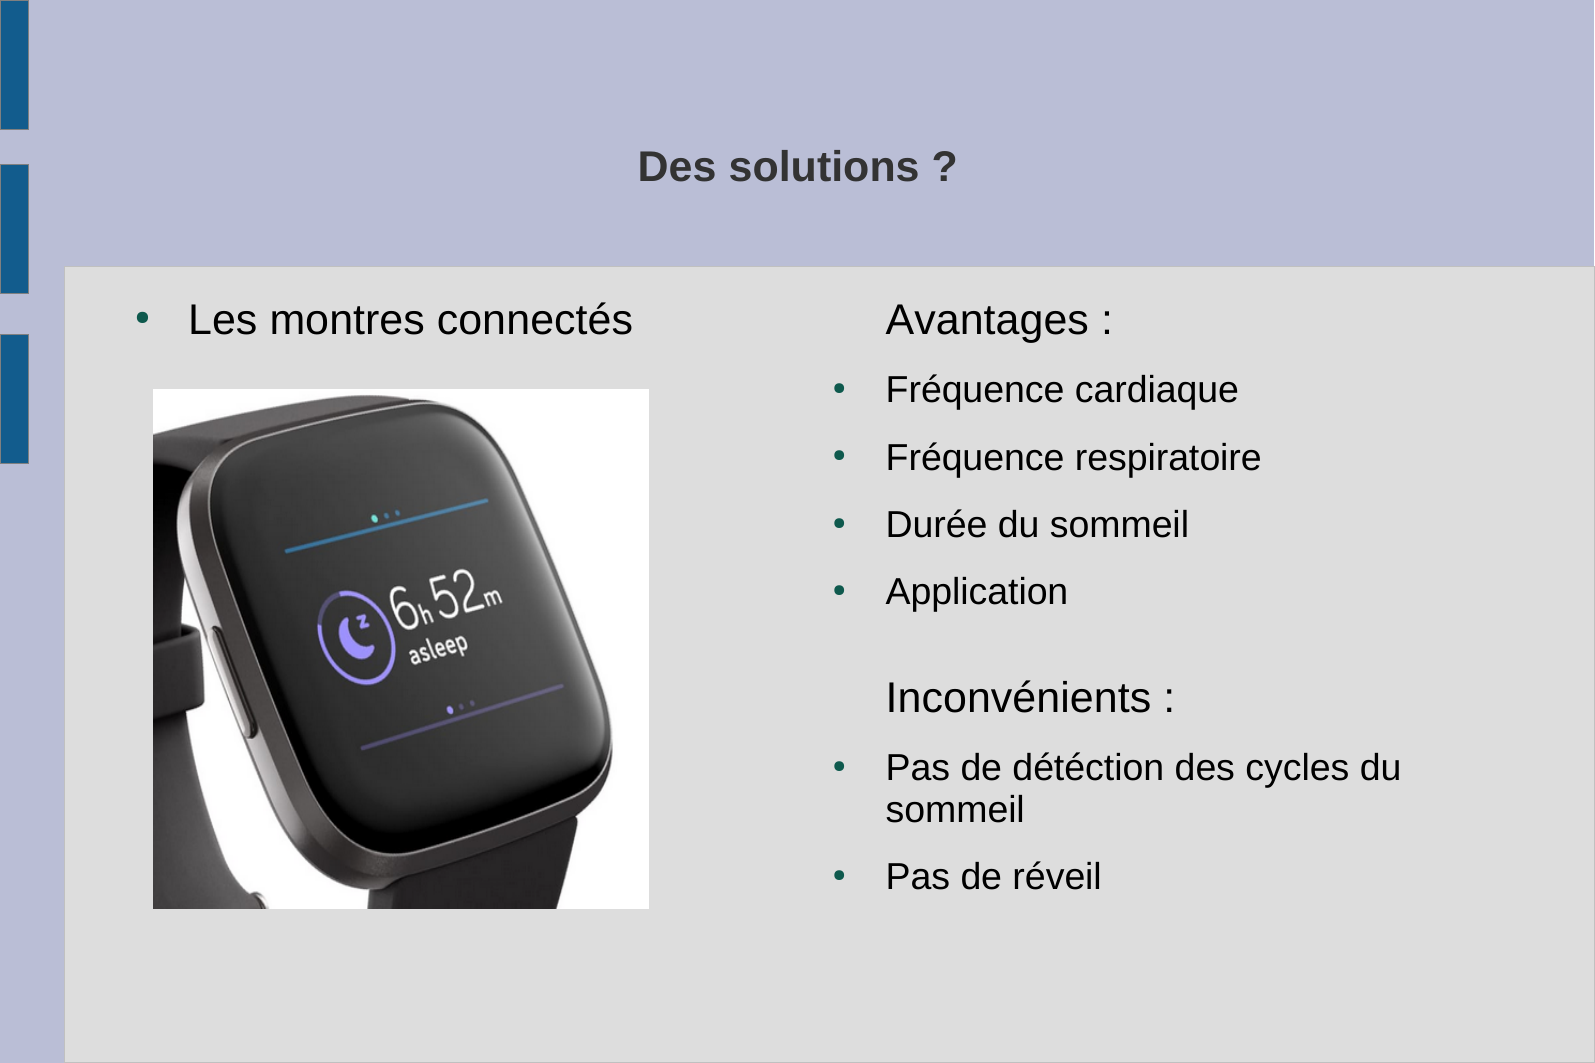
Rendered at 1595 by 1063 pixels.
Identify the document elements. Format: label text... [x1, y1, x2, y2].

picture [153, 389, 649, 909]
list Avantages : Fréquence cardiaque Fréquence respiratoire Durée du sommeil Application [814, 295, 1480, 615]
title Des solutions ? [117, 78, 1479, 256]
list Inconvénients : Pas de détéction des cycles du sommeil Pas de réveil [814, 673, 1480, 993]
list Les montres connectés [117, 295, 782, 966]
